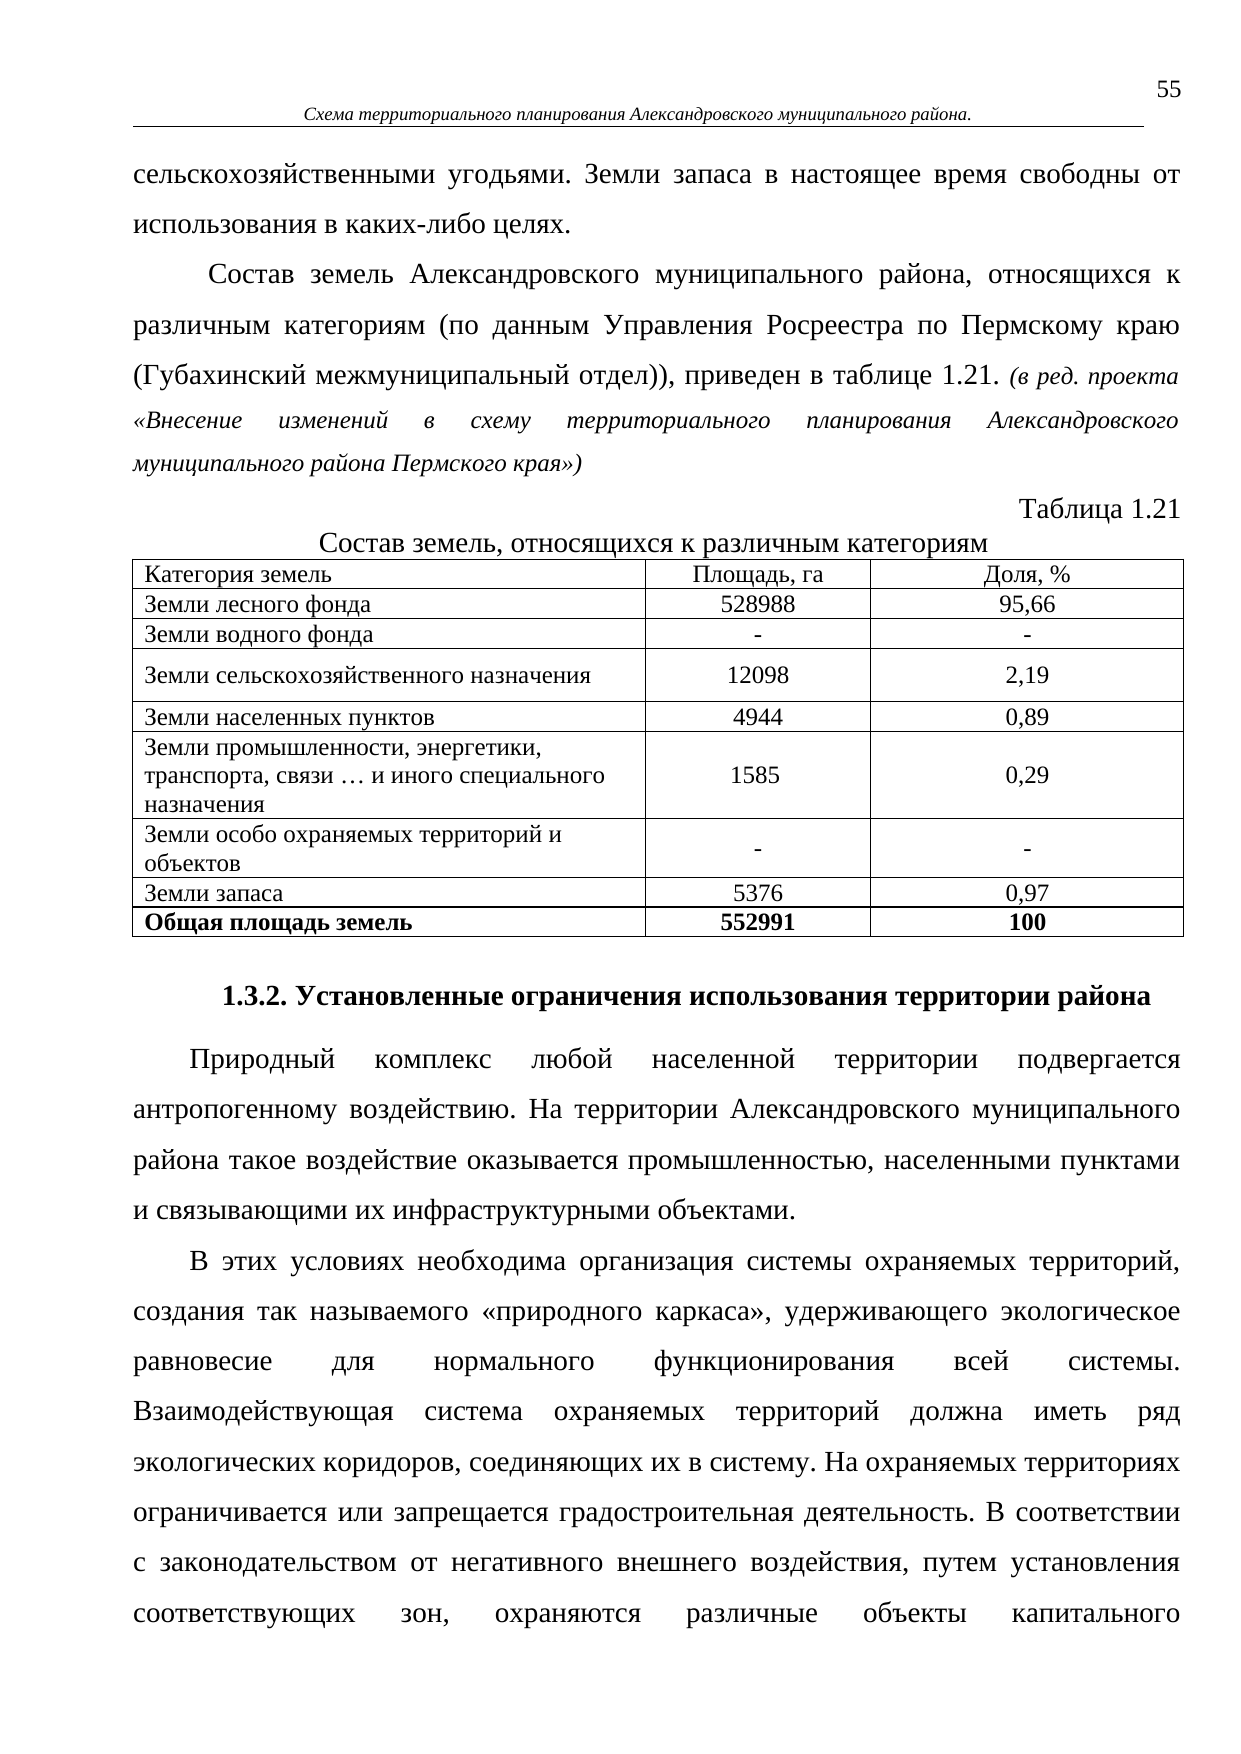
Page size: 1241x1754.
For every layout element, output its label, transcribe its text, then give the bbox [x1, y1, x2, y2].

text Состав земель, относящихся к различным категориям [133, 525, 1181, 558]
subtitle 1.3.2. Установленные ограничения использования территории района [222, 978, 1181, 1012]
table_cell 0,97 [871, 878, 1183, 906]
table_cell 12098 [646, 649, 870, 701]
table_cell 1585 [646, 732, 870, 818]
table_cell Земли запаса [133, 878, 645, 906]
text Таблица 1.21 [133, 491, 1181, 525]
table_cell Земли сельскохозяйственного назначения [133, 649, 645, 701]
table_cell 100 [871, 908, 1183, 936]
table_cell Земли лесного фонда [133, 589, 645, 618]
table_header Площадь, га [646, 560, 870, 588]
table_cell - [871, 819, 1183, 877]
table_cell Общая площадь земель [133, 908, 645, 936]
table_cell 552991 [646, 908, 870, 936]
table_cell Земли особо охраняемых территорий и объектов [133, 819, 645, 877]
table_cell Земли населенных пунктов [133, 702, 645, 731]
table_cell Земли промышленности, энергетики, транспорта, связи … и иного специального назначения [133, 732, 645, 818]
table_cell 5376 [646, 878, 870, 906]
table_cell 0,89 [871, 702, 1183, 731]
table_cell 0,29 [871, 732, 1183, 818]
text В этих условиях необходима организация системы охраняемых территорий, создания так называемого «природного каркаса», удерживающего экологическое равновесие для нормального функционирования всей системы. Взаимодействующая система охраняемых территорий должна иметь ряд экологических коридоров, соединяющих их в систему. На охраняемых территориях ограничивается или запрещается градостроительная деятельность. В соответствии с законодательством от негативного внешнего воздействия, путем установления соответствующих зон, охраняются различные объекты капитального [133, 1243, 1181, 1628]
table_header Доля, % [871, 560, 1183, 588]
table_cell 2,19 [871, 649, 1183, 701]
table_cell - [646, 819, 870, 877]
table_cell 528988 [646, 589, 870, 618]
table_cell - [646, 619, 870, 648]
table_cell - [871, 619, 1183, 648]
table_cell 4944 [646, 702, 870, 731]
text Природный комплекс любой населенной территории подвергается антропогенному воздействию. На территории Александровского муниципального района такое воздействие оказывается промышленностью, населенными пунктами и связывающими их инфраструктурными объектами. [133, 1041, 1181, 1226]
text Состав земель Александровского муниципального района, относящихся к различным категориям (по данным Управления Росреестра по Пермскому краю (Губахинский межмуниципальный отдел)), приведен в таблице 1.21. (в ред. проекта «Внесение изменений в схему территориального планирования Александровского муниципального района Пермского края») [133, 257, 1181, 477]
text сельскохозяйственными угодьями. Земли запаса в настоящее время свободны от использования в каких-либо целях. [133, 156, 1181, 240]
table_header Категория земель [133, 560, 645, 588]
table_cell Земли водного фонда [133, 619, 645, 648]
table_cell 95,66 [871, 589, 1183, 618]
